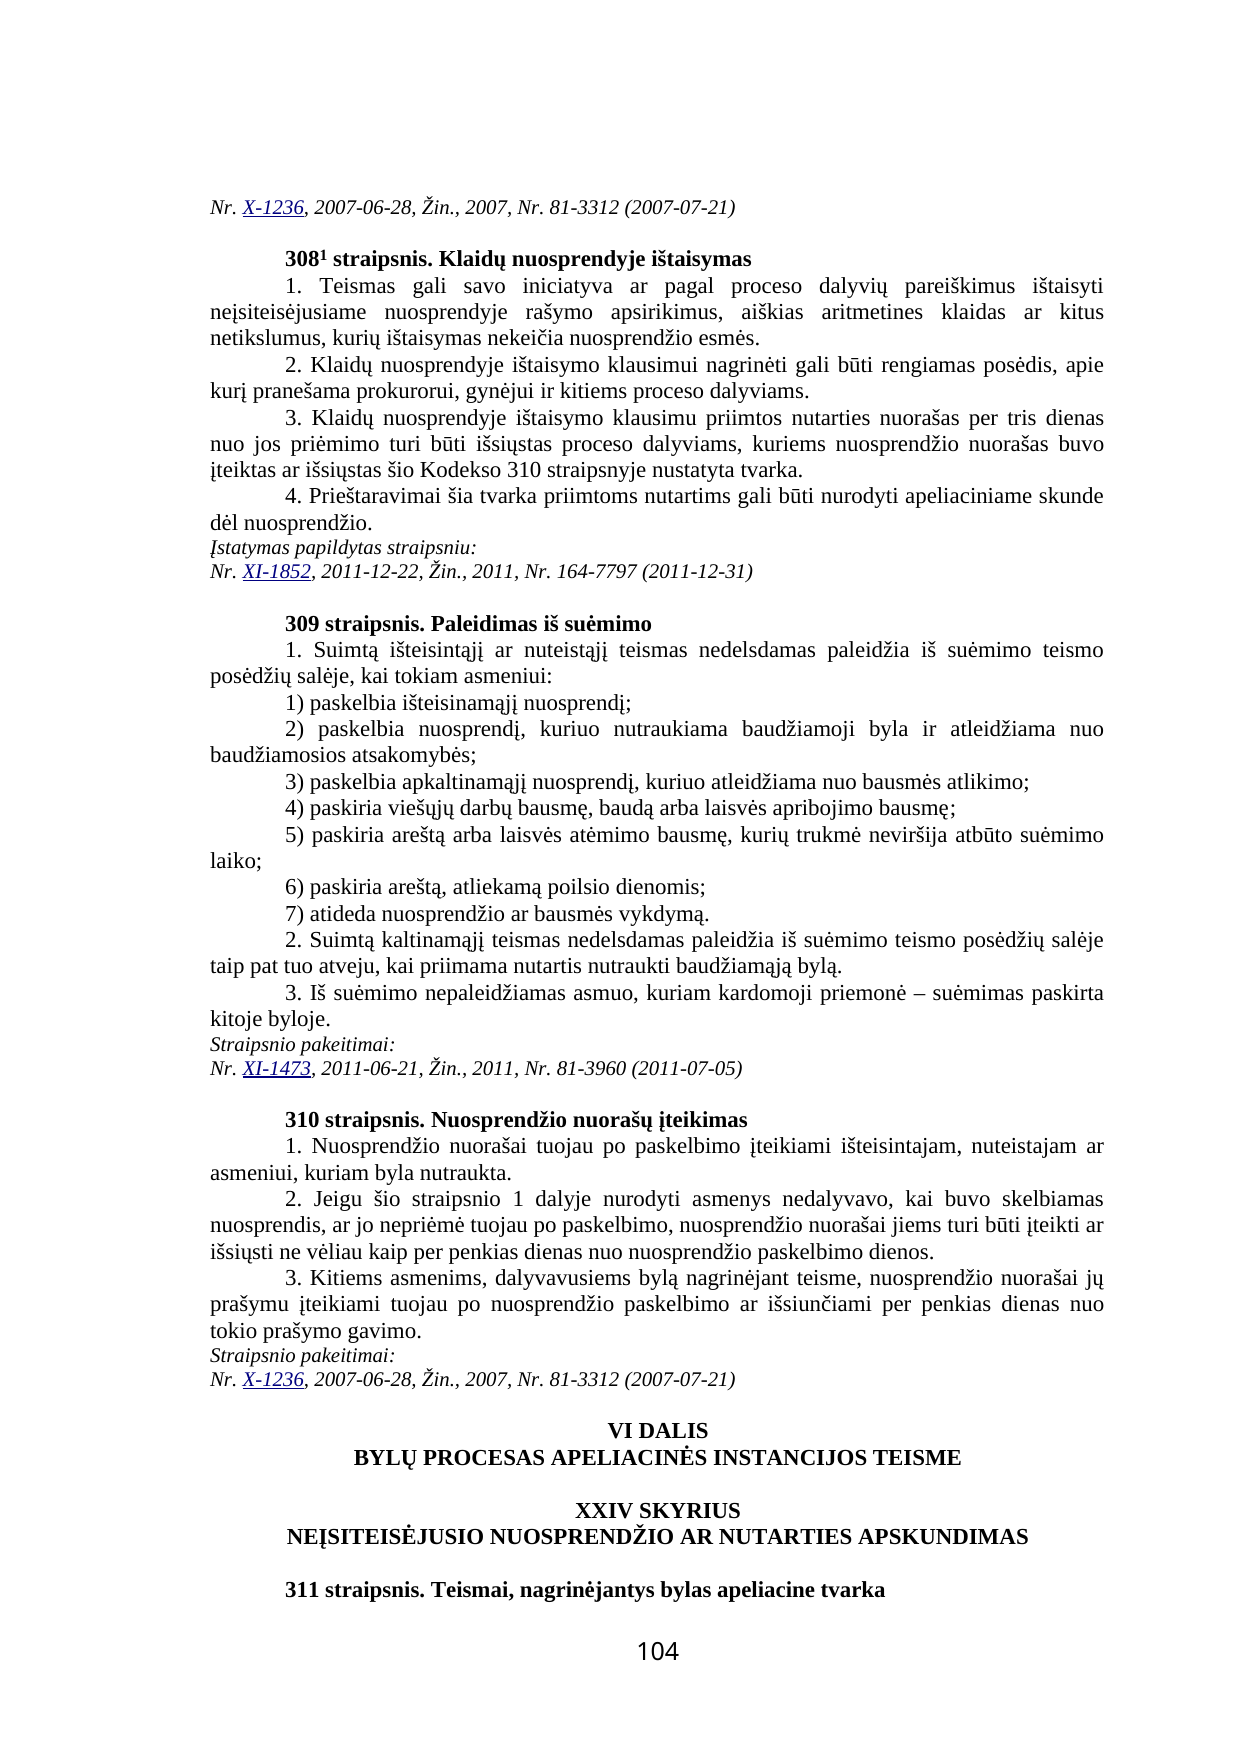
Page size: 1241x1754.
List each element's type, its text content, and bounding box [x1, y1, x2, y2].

text 3. Kitiems asmenims, dalyvavusiems bylą nagrinėjant teisme, nuosprendžio nuorašai jų prašymu įteikiami tuojau po nuosprendžio paskelbimo ar išsiunčiami per penkias dienas nuo tokio prašymo gavimo. [210, 1264, 1106, 1343]
text 2. Jeigu šio straipsnio 1 dalyje nurodyti asmenys nedalyvavo, kai buvo skelbiamas nuosprendis, ar jo nepriėmė tuojau po paskelbimo, nuosprendžio nuorašai jiems turi būti įteikti ar išsiųsti ne vėliau kaip per penkias dienas nuo nuosprendžio paskelbimo dienos. [210, 1185, 1106, 1264]
text 309 straipsnis. Paleidimas iš suėmimo [210, 610, 1106, 636]
text 1) paskelbia išteisinamąjį nuosprendį; [210, 689, 1106, 715]
subtitle XXIV skyrius [210, 1497, 1106, 1523]
text 7) atideda nuosprendžio ar bausmės vykdymą. [210, 900, 1106, 926]
text Nr. X-1236, 2007-06-28, Žin., 2007, Nr. 81-3312 (2007-07-21) [210, 1367, 1106, 1391]
text 3081 straipsnis. Klaidų nuosprendyje ištaisymas [210, 245, 1106, 272]
text Bylų procesas apeliacinės instancijos teisme [210, 1444, 1106, 1470]
text 2) paskelbia nuosprendį, kuriuo nutraukiama baudžiamoji byla ir atleidžiama nuo baudžiamosios atsakomybės; [210, 715, 1106, 768]
text 1. Suimtą išteisintąjį ar nuteistąjį teismas nedelsdamas paleidžia iš suėmimo teismo posėdžių salėje, kai tokiam asmeniui: [210, 636, 1106, 689]
text 6) paskiria areštą, atliekamą poilsio dienomis; [210, 873, 1106, 900]
text 3) paskelbia apkaltinamąjį nuosprendį, kuriuo atleidžiama nuo bausmės atlikimo; [210, 768, 1106, 794]
text Straipsnio pakeitimai: [210, 1031, 1106, 1056]
text Nr. XI-1852, 2011-12-22, Žin., 2011, Nr. 164-7797 (2011-12-31) [210, 559, 1106, 583]
text 4. Prieštaravimai šia tvarka priimtoms nutartims gali būti nurodyti apeliaciniame skunde dėl nuosprendžio. [210, 483, 1106, 535]
text Straipsnio pakeitimai: [210, 1343, 1106, 1367]
text Neįsiteisėjusio nuosprendžio ar nutarties apskundimas [210, 1523, 1106, 1549]
text 311 straipsnis. Teismai, nagrinėjantys bylas apeliacine tvarka [210, 1576, 1106, 1602]
text Nr. X-1236, 2007-06-28, Žin., 2007, Nr. 81-3312 (2007-07-21) [210, 195, 1106, 219]
text 3. Klaidų nuosprendyje ištaisymo klausimu priimtos nutarties nuorašas per tris dienas nuo jos priėmimo turi būti išsiųstas proceso dalyviams, kuriems nuosprendžio nuorašas buvo įteiktas ar išsiųstas šio Kodekso 310 straipsnyje nustatyta tvarka. [210, 403, 1106, 483]
text 3. Iš suėmimo nepaleidžiamas asmuo, kuriam kardomoji priemonė – suėmimas paskirta kitoje byloje. [210, 979, 1106, 1031]
text 2. Suimtą kaltinamąjį teismas nedelsdamas paleidžia iš suėmimo teismo posėdžių salėje taip pat tuo atveju, kai priimama nutartis nutraukti baudžiamąją bylą. [210, 926, 1106, 979]
text Įstatymas papildytas straipsniu: [210, 535, 1106, 559]
text Nr. XI-1473, 2011-06-21, Žin., 2011, Nr. 81-3960 (2011-07-05) [210, 1056, 1106, 1079]
subtitle VI dalis [210, 1418, 1106, 1444]
text 1. Nuosprendžio nuorašai tuojau po paskelbimo įteikiami išteisintajam, nuteistajam ar asmeniui, kuriam byla nutraukta. [210, 1132, 1106, 1185]
text 310 straipsnis. Nuosprendžio nuorašų įteikimas [210, 1106, 1106, 1132]
text 1. Teismas gali savo iniciatyva ar pagal proceso dalyvių pareiškimus ištaisyti neįsiteisėjusiame nuosprendyje rašymo apsirikimus, aiškias aritmetines klaidas ar kitus netikslumus, kurių ištaisymas nekeičia nuosprendžio esmės. [210, 272, 1106, 351]
text 2. Klaidų nuosprendyje ištaisymo klausimui nagrinėti gali būti rengiamas posėdis, apie kurį pranešama prokurorui, gynėjui ir kitiems proceso dalyviams. [210, 351, 1106, 403]
text 5) paskiria areštą arba laisvės atėmimo bausmę, kurių trukmė neviršija atbūto suėmimo laiko; [210, 821, 1106, 873]
text 4) paskiria viešųjų darbų bausmę, baudą arba laisvės apribojimo bausmę; [210, 794, 1106, 821]
